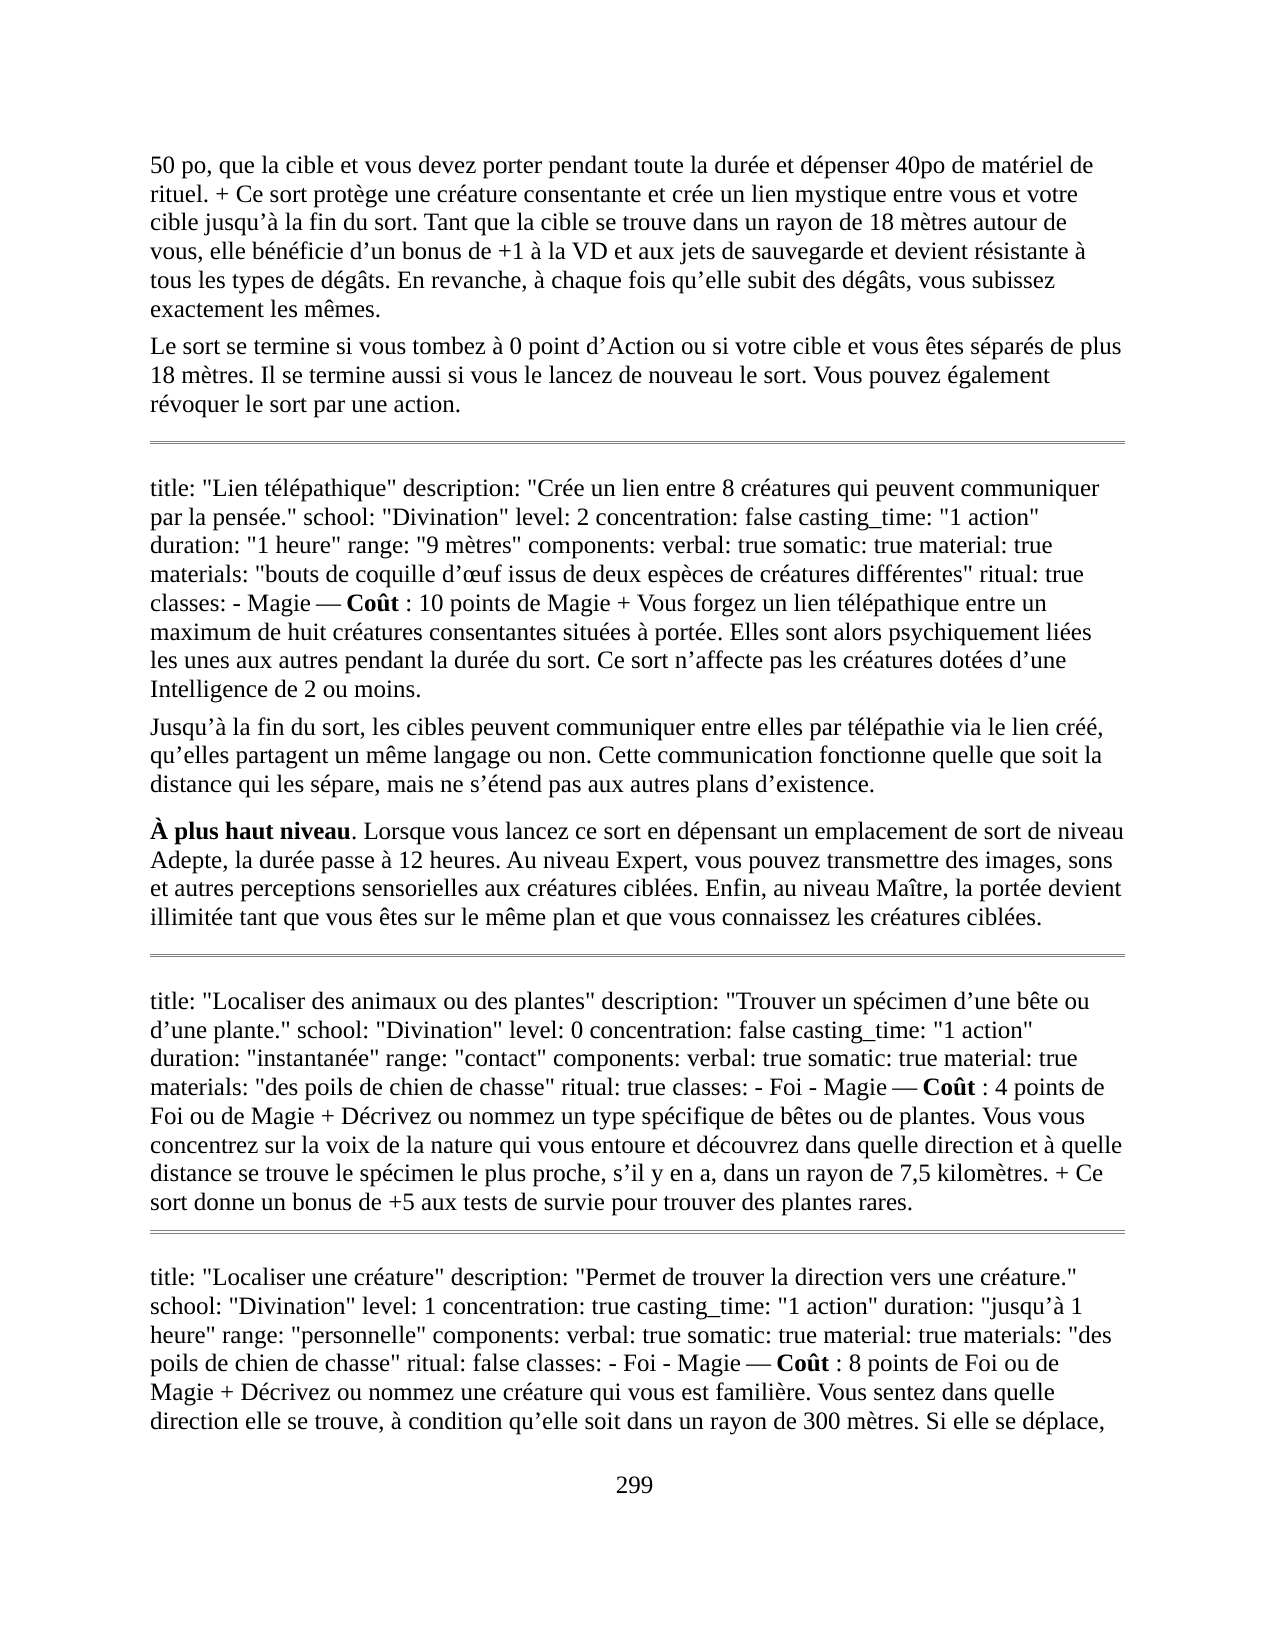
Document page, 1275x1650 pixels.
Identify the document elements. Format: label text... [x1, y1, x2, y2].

text 50 po, que la cible et vous devez porter pendant toute la durée et dépenser 40po de matériel de rituel. + Ce sort protège une créature consentante et crée un lien mystique entre vous et votre cible jusqu’à la fin du sort. Tant que la cible se trouve dans un rayon de 18 mètres autour de vous, elle bénéficie d’un bonus de +1 à la VD et aux jets de sauvegarde et devient résistante à tous les types de dégâts. En revanche, à chaque fois qu’elle subit des dégâts, vous subissez exactement les mêmes. [150, 150, 1125, 322]
text À plus haut niveau. Lorsque vous lancez ce sort en dépensant un emplacement de sort de niveau Adepte, la durée passe à 12 heures. Au niveau Expert, vous pouvez transmettre des images, sons et autres perceptions sensorielles aux créatures ciblées. Enfin, au niveau Maître, la portée devient illimitée tant que vous êtes sur le même plan et que vous connaissez les créatures ciblées. [150, 816, 1125, 931]
text title: "Localiser des animaux ou des plantes" description: "Trouver un spécimen d’une bête ou d’une plante." school: "Divination" level: 0 concentration: false casting_time: "1 action" duration: "instantanée" range: "contact" components: verbal: true somatic: true material: true materials: "des poils de chien de chasse" ritual: true classes: - Foi - Magie — Coût : 4 points de Foi ou de Magie + Décrivez ou nommez un type spécifique de bêtes ou de plantes. Vous vous concentrez sur la voix de la nature qui vous entoure et découvrez dans quelle direction et à quelle distance se trouve le spécimen le plus proche, s’il y en a, dans un rayon de 7,5 kilomètres. + Ce sort donne un bonus de +5 aux tests de survie pour trouver des plantes rares. [150, 986, 1125, 1216]
text title: "Localiser une créature" description: "Permet de trouver la direction vers une créature." school: "Divination" level: 1 concentration: true casting_time: "1 action" duration: "jusqu’à 1 heure" range: "personnelle" components: verbal: true somatic: true material: true materials: "des poils de chien de chasse" ritual: false classes: - Foi - Magie — Coût : 8 points de Foi ou de Magie + Décrivez ou nommez une créature qui vous est familière. Vous sentez dans quelle direction elle se trouve, à condition qu’elle soit dans un rayon de 300 mètres. Si elle se déplace, [150, 1262, 1125, 1435]
text Le sort se termine si vous tombez à 0 point d’Action ou si votre cible et vous êtes séparés de plus 18 mètres. Il se termine aussi si vous le lancez de nouveau le sort. Vous pouvez également révoquer le sort par une action. [150, 331, 1125, 418]
text Jusqu’à la fin du sort, les cibles peuvent communiquer entre elles par télépathie via le lien créé, qu’elles partagent un même langage ou non. Cette communication fonctionne quelle que soit la distance qui les sépare, mais ne s’étend pas aux autres plans d’existence. [150, 712, 1125, 798]
text title: "Lien télépathique" description: "Crée un lien entre 8 créatures qui peuvent communiquer par la pensée." school: "Divination" level: 2 concentration: false casting_time: "1 action" duration: "1 heure" range: "9 mètres" components: verbal: true somatic: true material: true materials: "bouts de coquille d’œuf issus de deux espèces de créatures différentes" ritual: true classes: - Magie — Coût : 10 points de Magie + Vous forgez un lien télépathique entre un maximum de huit créatures consentantes situées à portée. Elles sont alors psychiquement liées les unes aux autres pendant la durée du sort. Ce sort n’affecte pas les créatures dotées d’une Intelligence de 2 ou moins. [150, 473, 1125, 703]
